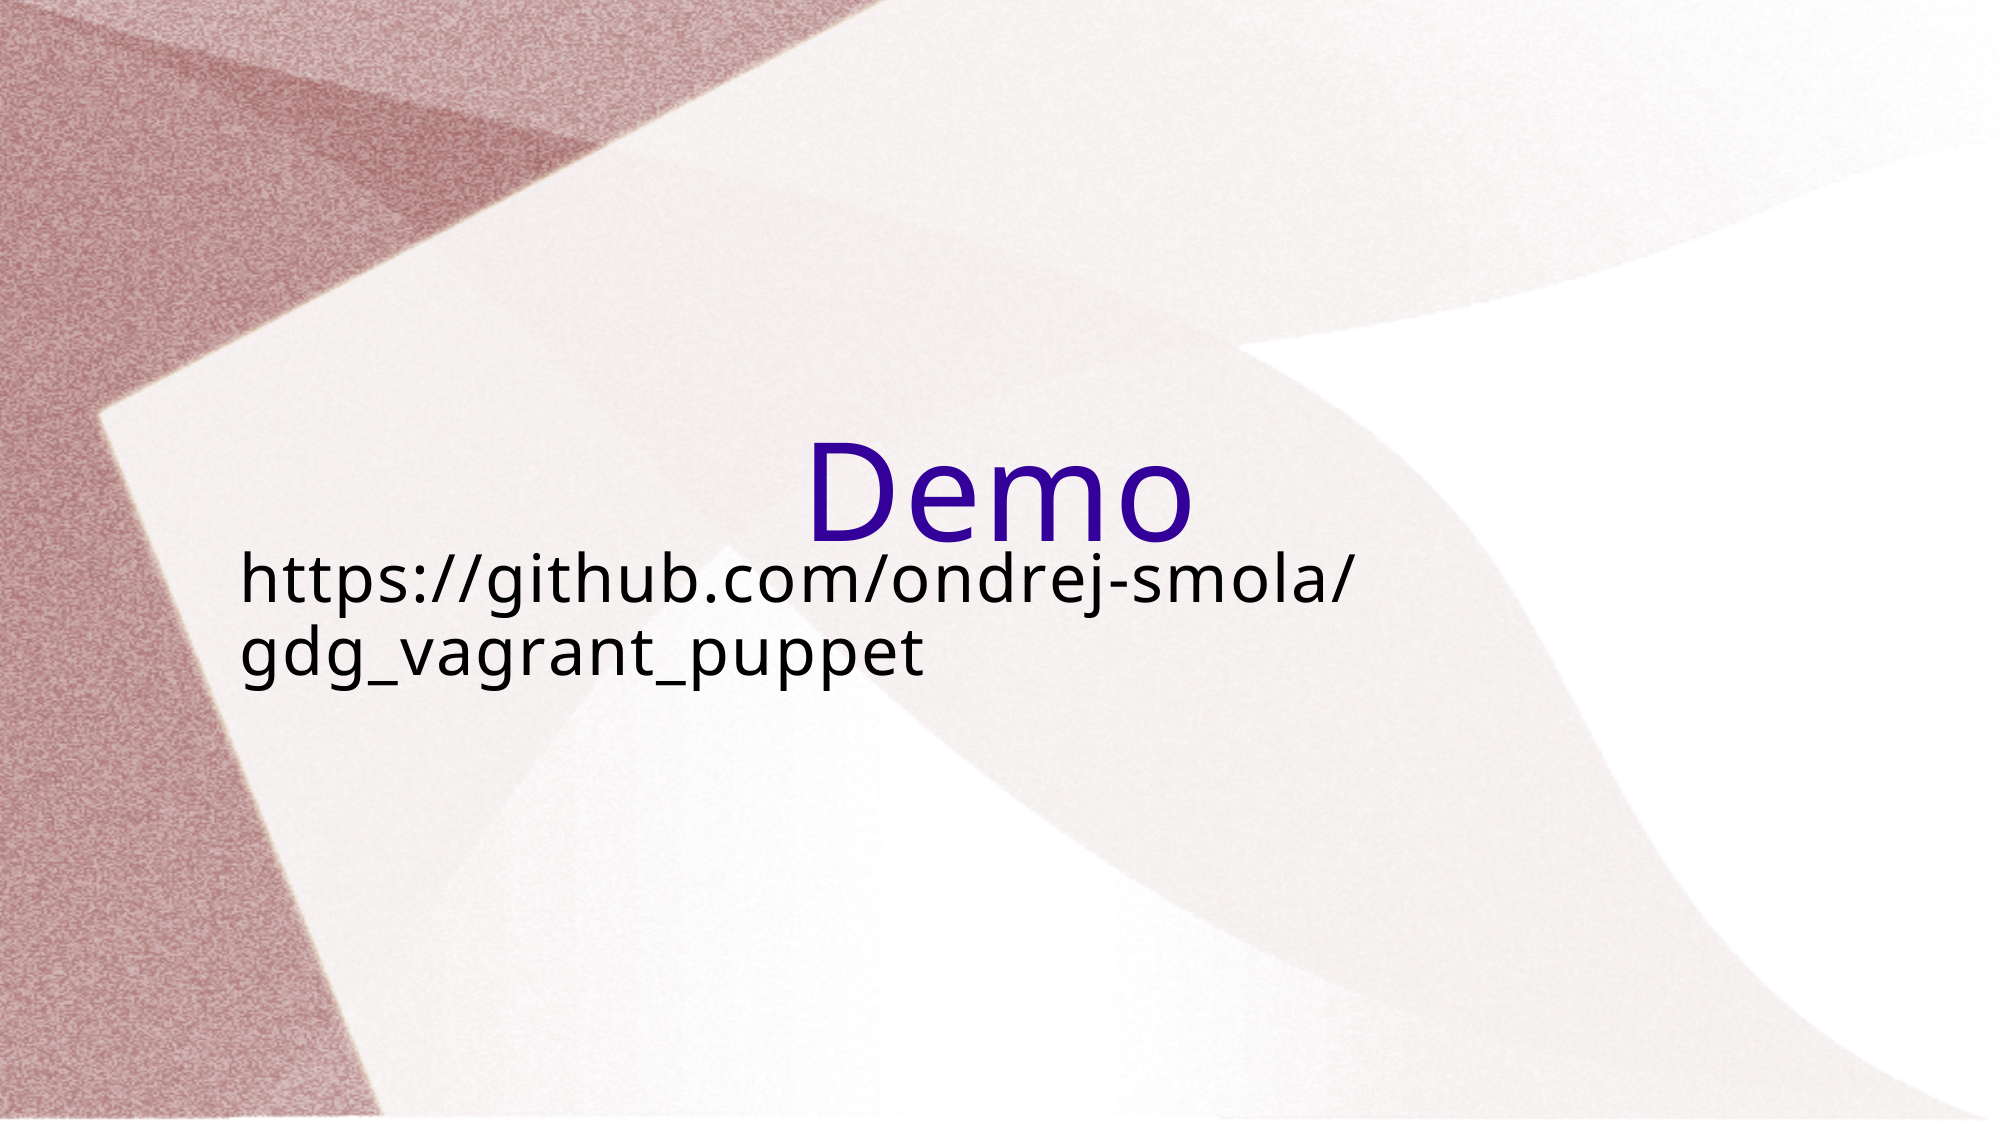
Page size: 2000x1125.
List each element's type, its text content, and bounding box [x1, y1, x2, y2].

picture [0, 0, 2000, 1125]
title Demo [161, 413, 1839, 579]
title https://github.com/ondrej-smola/gdg_vagrant_puppet [224, 519, 1902, 697]
